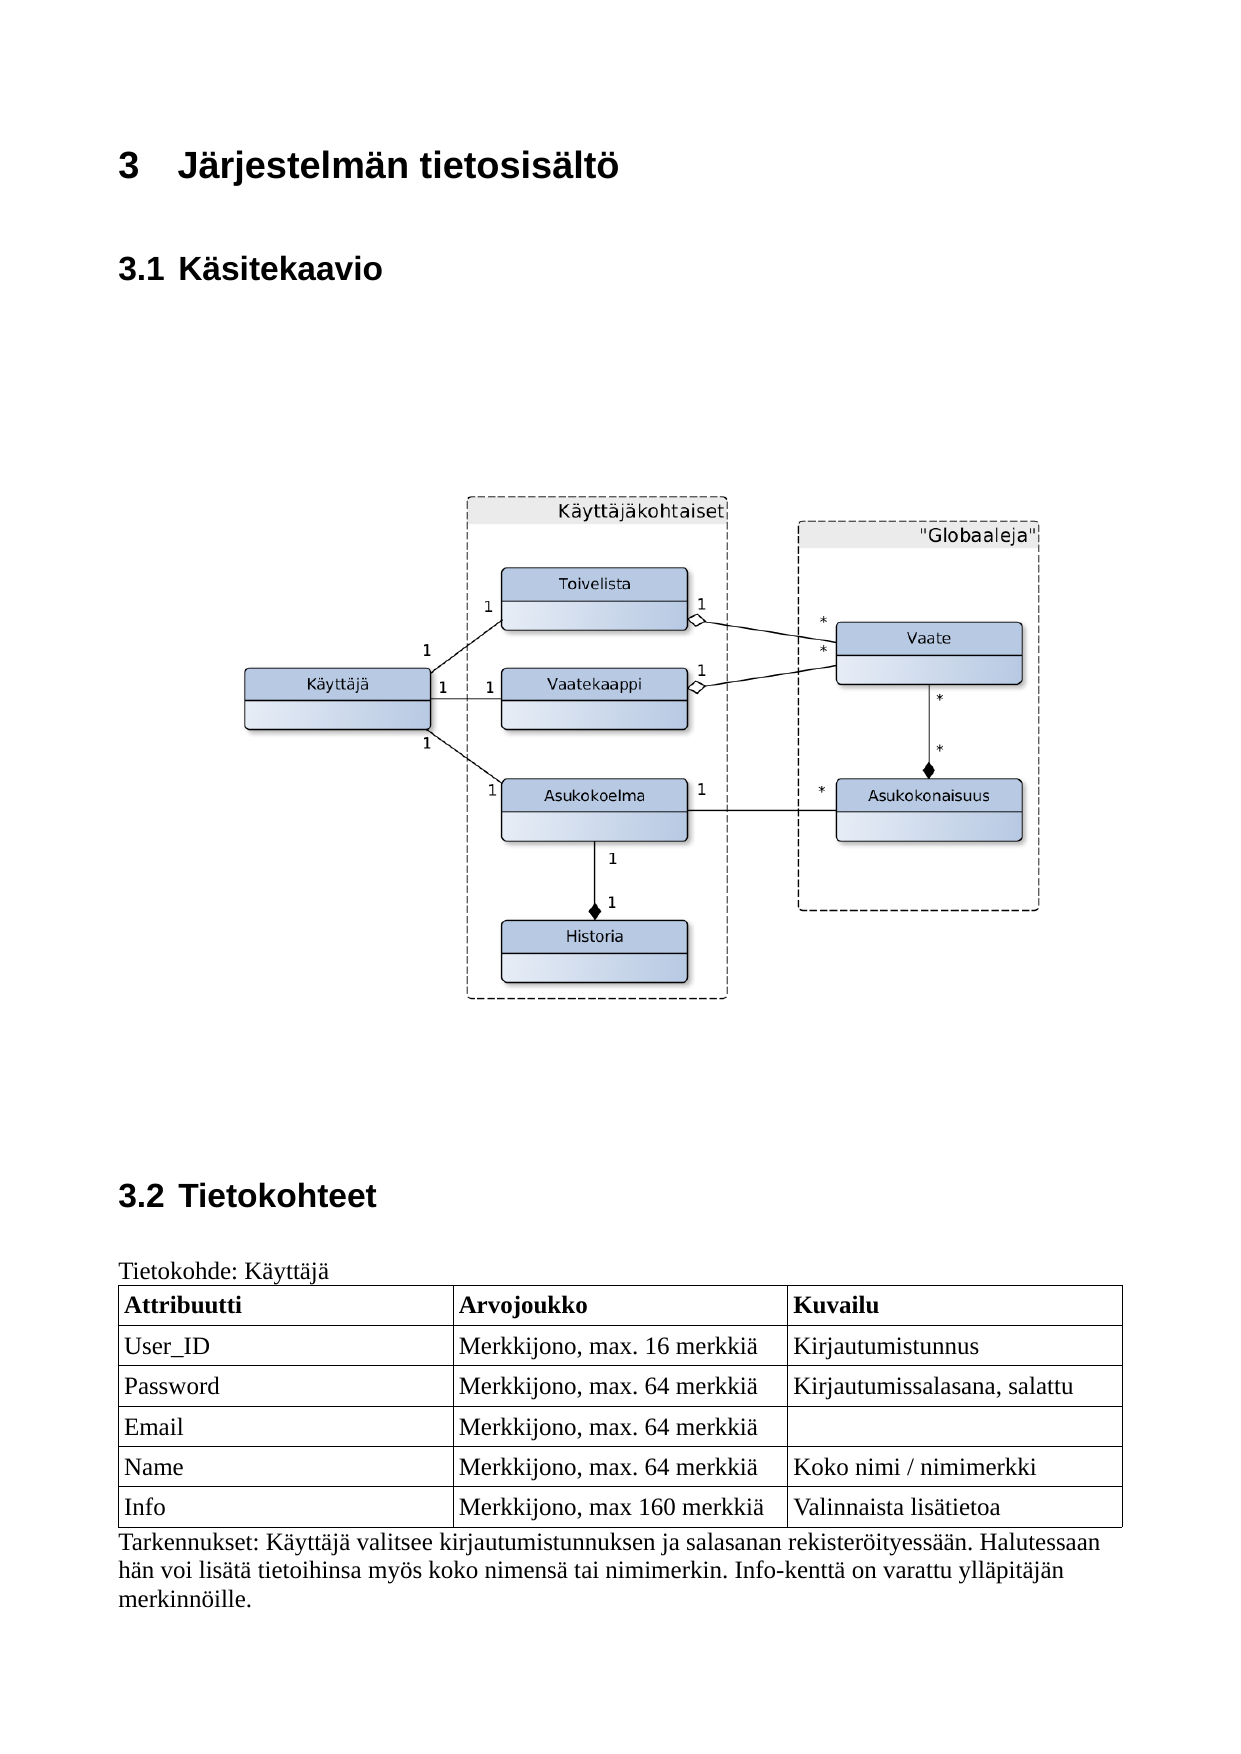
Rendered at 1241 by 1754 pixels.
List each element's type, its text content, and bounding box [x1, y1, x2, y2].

table_cell Merkkijono, max. 64 merkkiä [454, 1366, 787, 1406]
table_cell Koko nimi / nimimerkki [788, 1447, 1122, 1486]
picture [118, 328, 1123, 1098]
table_cell Kirjautumistunnus [788, 1326, 1122, 1365]
table_cell Password [119, 1366, 453, 1406]
table_cell Merkkijono, max 160 merkkiä [454, 1487, 787, 1527]
table_header Attribuutti [119, 1286, 453, 1325]
table_cell Merkkijono, max. 64 merkkiä [454, 1407, 787, 1446]
subtitle Käsitekaavio [118, 249, 1122, 287]
table_cell Valinnaista lisätietoa [788, 1487, 1122, 1527]
subtitle Järjestelmän tietosisältö [118, 143, 1122, 187]
subtitle Tietokohteet [118, 1176, 1122, 1215]
table_cell Email [119, 1407, 453, 1446]
table_header Arvojoukko [454, 1286, 787, 1325]
table_cell Merkkijono, max. 16 merkkiä [454, 1326, 787, 1365]
table_cell Info [119, 1487, 453, 1527]
table_cell Merkkijono, max. 64 merkkiä [454, 1447, 787, 1486]
text Tietokohde: Käyttäjä [118, 1256, 1122, 1285]
table_cell [788, 1407, 1122, 1446]
table_cell Kirjautumissalasana, salattu [788, 1366, 1122, 1406]
text Tarkennukset: Käyttäjä valitsee kirjautumistunnuksen ja salasanan rekisteröityessään. Halutessaan hän voi lisätä tietoihinsa myös koko nimensä tai nimimerkin. Info-kenttä on varattu ylläpitäjän merkinnöille. [118, 1528, 1122, 1613]
table_header Kuvailu [788, 1286, 1122, 1325]
table_cell Name [119, 1447, 453, 1486]
table_cell User_ID [119, 1326, 453, 1365]
